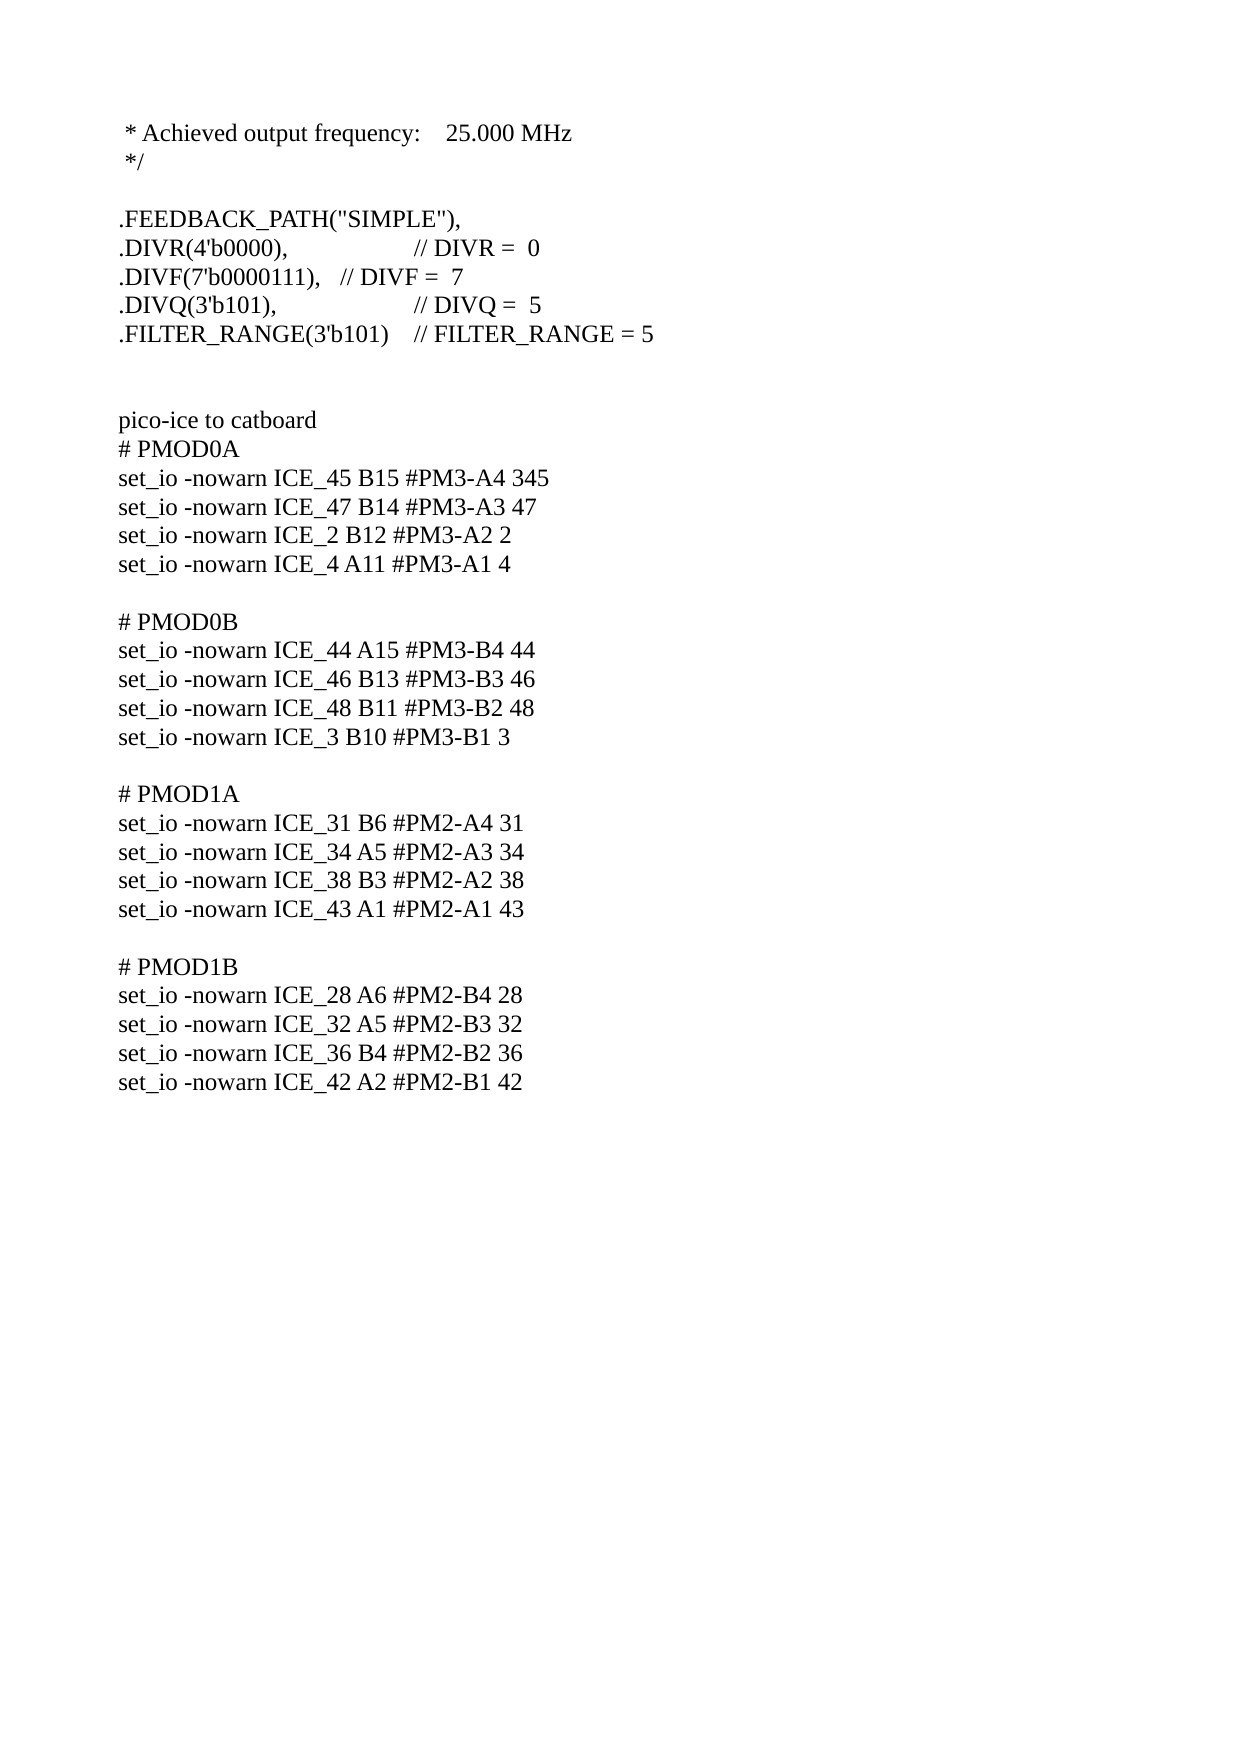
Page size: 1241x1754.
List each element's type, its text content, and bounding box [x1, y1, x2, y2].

text */ [118, 147, 1122, 176]
text set_io -nowarn ICE_42 A2 #PM2-B1 42 [118, 1067, 1122, 1096]
text .DIVQ(3'b101), // DIVQ = 5 [118, 291, 1122, 319]
text set_io -nowarn ICE_38 B3 #PM2-A2 38 [118, 866, 1122, 894]
text .FILTER_RANGE(3'b101) // FILTER_RANGE = 5 [118, 319, 1122, 348]
text set_io -nowarn ICE_47 B14 #PM3-A3 47 [118, 492, 1122, 521]
text set_io -nowarn ICE_46 B13 #PM3-B3 46 [118, 664, 1122, 693]
text .FEEDBACK_PATH("SIMPLE"), [118, 204, 1122, 233]
text set_io -nowarn ICE_48 B11 #PM3-B2 48 [118, 693, 1122, 722]
text set_io -nowarn ICE_44 A15 #PM3-B4 44 [118, 636, 1122, 664]
text # PMOD1B [118, 952, 1122, 981]
text # PMOD1A [118, 779, 1122, 808]
text set_io -nowarn ICE_36 B4 #PM2-B2 36 [118, 1038, 1122, 1067]
text set_io -nowarn ICE_4 A11 #PM3-A1 4 [118, 549, 1122, 578]
text set_io -nowarn ICE_31 B6 #PM2-A4 31 [118, 808, 1122, 837]
text set_io -nowarn ICE_34 A5 #PM2-A3 34 [118, 837, 1122, 866]
text set_io -nowarn ICE_28 A6 #PM2-B4 28 [118, 981, 1122, 1009]
text set_io -nowarn ICE_3 B10 #PM3-B1 3 [118, 722, 1122, 751]
text # PMOD0B [118, 607, 1122, 636]
text set_io -nowarn ICE_43 A1 #PM2-A1 43 [118, 894, 1122, 923]
text set_io -nowarn ICE_45 B15 #PM3-A4 345 [118, 463, 1122, 492]
text .DIVF(7'b0000111), // DIVF = 7 [118, 262, 1122, 291]
text set_io -nowarn ICE_2 B12 #PM3-A2 2 [118, 521, 1122, 549]
text set_io -nowarn ICE_32 A5 #PM2-B3 32 [118, 1009, 1122, 1038]
text .DIVR(4'b0000), // DIVR = 0 [118, 233, 1122, 262]
text pico-ice to catboard [118, 406, 1122, 434]
text # PMOD0A [118, 434, 1122, 463]
text * Achieved output frequency: 25.000 MHz [118, 118, 1122, 147]
